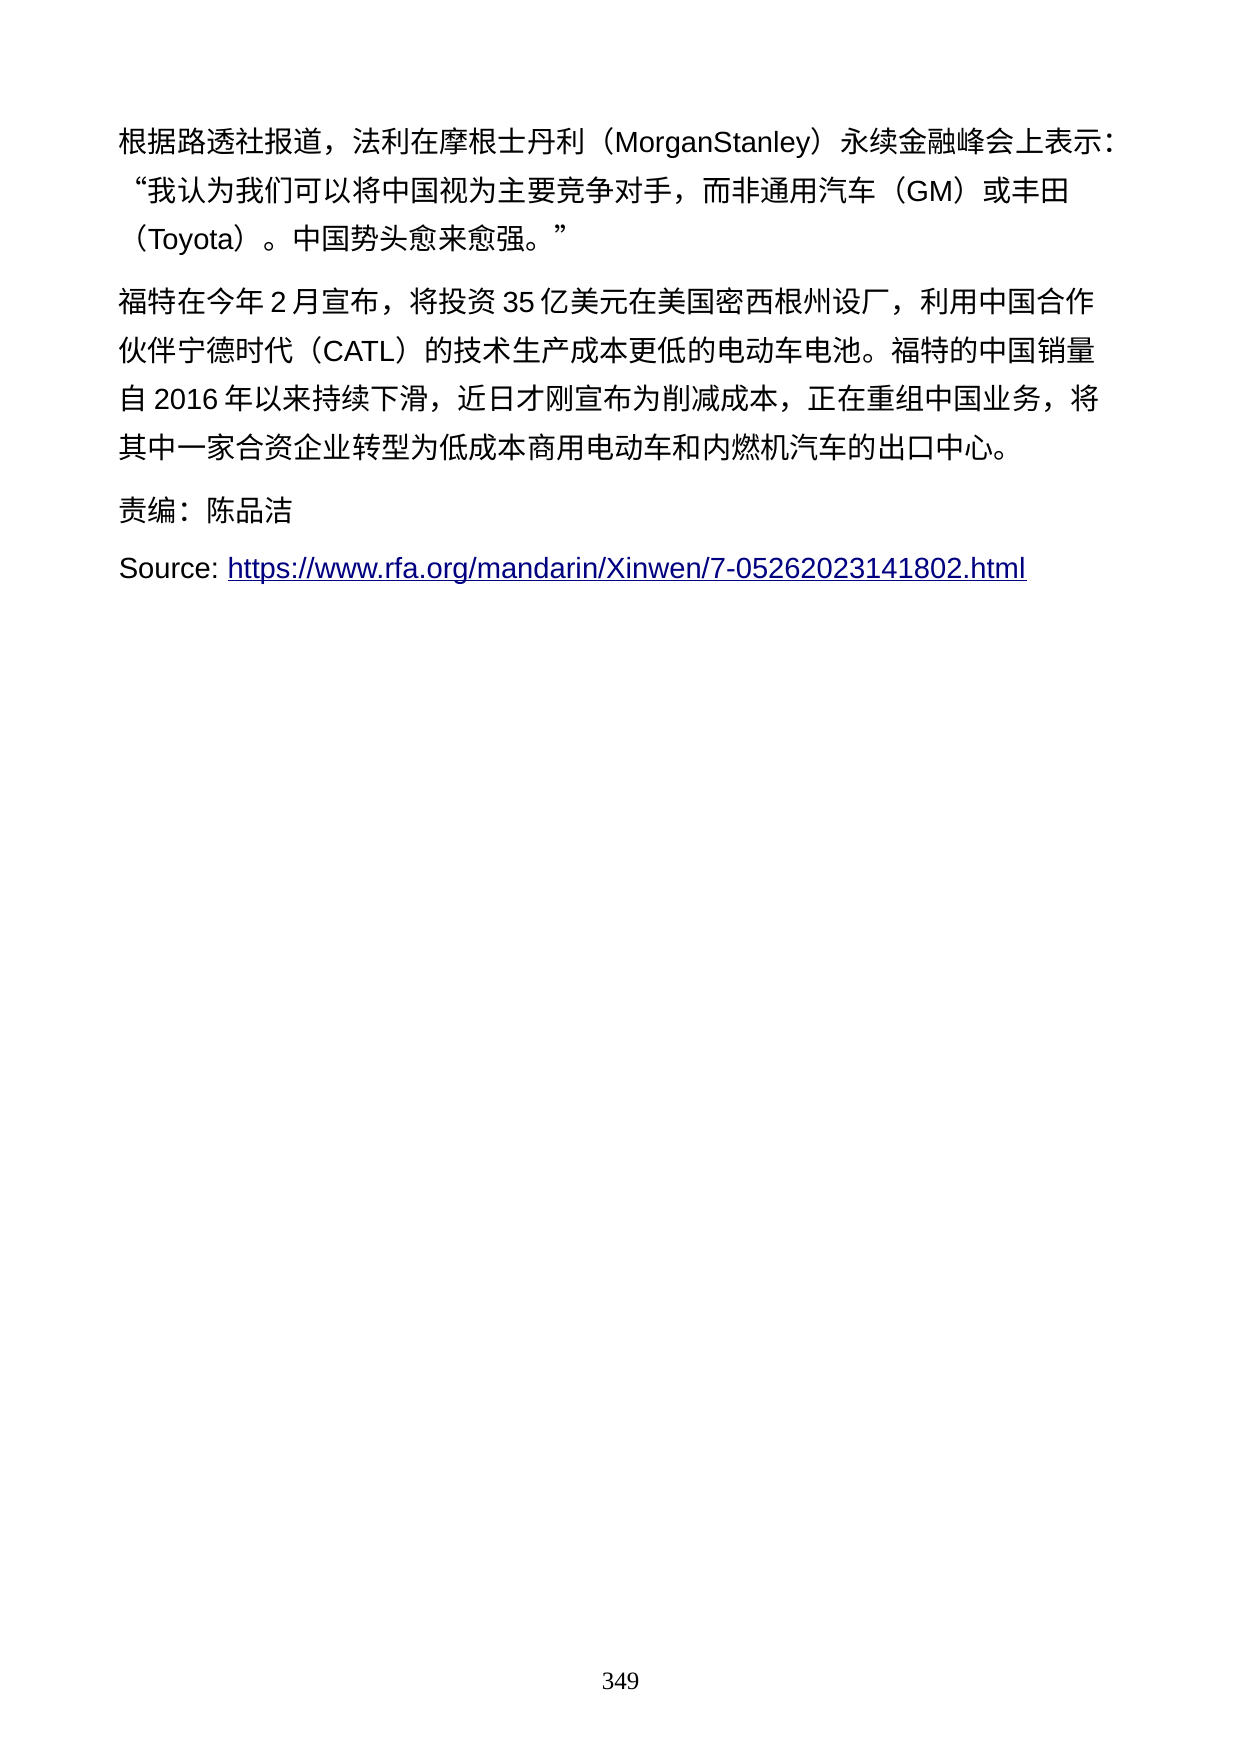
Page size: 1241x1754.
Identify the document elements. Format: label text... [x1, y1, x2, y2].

text 责编：陈品洁 [118, 487, 1122, 530]
text 福特在今年2月宣布，将投资35亿美元在美国密西根州设厂，利用中国合作伙伴宁德时代（CATL）的技术生产成本更低的电动车电池。福特的中国销量自2016年以来持续下滑，近日才刚宣布为削减成本，正在重组中国业务，将其中一家合资企业转型为低成本商用电动车和内燃机汽车的出口中心。 [118, 279, 1122, 467]
text Source: https://www.rfa.org/mandarin/Xinwen/7-05262023141802.html [118, 551, 1122, 584]
text 根据路透社报道，法利在摩根士丹利（MorganStanley）永续金融峰会上表示：“我认为我们可以将中国视为主要竞争对手，而非通用汽车（GM）或丰田（Toyota）。中国势头愈来愈强。” [118, 118, 1122, 258]
